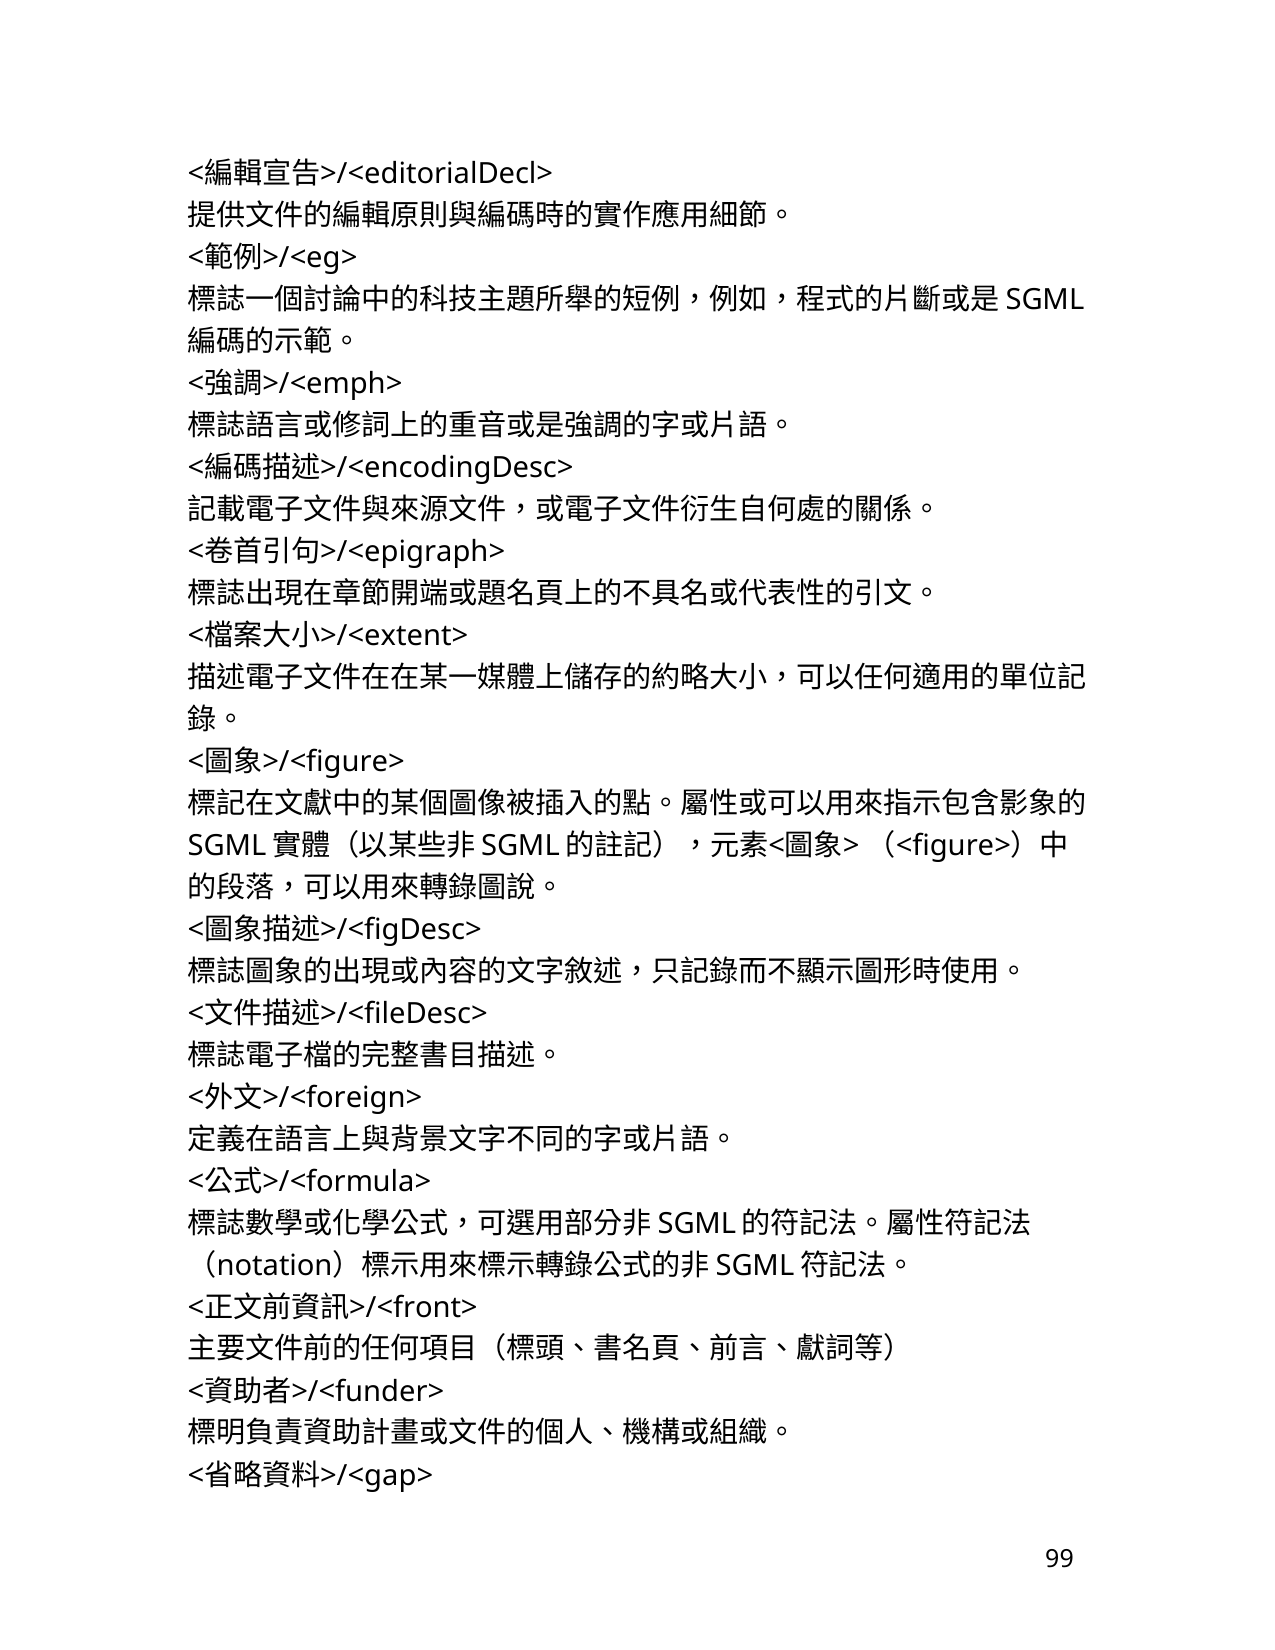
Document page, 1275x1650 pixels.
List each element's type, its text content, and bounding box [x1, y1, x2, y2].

text <強調>/<emph> [187, 360, 1087, 402]
text <範例>/<eg> [187, 234, 1087, 276]
text <外文>/<foreign> [187, 1073, 1087, 1116]
text 記載電子文件與來源文件，或電子文件衍生自何處的關係。 [187, 486, 1087, 528]
text <圖象>/<figure> [187, 738, 1087, 780]
text <省略資料>/<gap> [187, 1451, 1087, 1493]
text <卷首引句>/<epigraph> [187, 528, 1087, 570]
text 標明負責資助計畫或文件的個人、機構或組織。 [187, 1409, 1087, 1451]
text 標誌數學或化學公式，可選用部分非SGML的符記法。屬性符記法（notation）標示用來標示轉錄公式的非SGML符記法。 [187, 1199, 1087, 1283]
text 主要文件前的任何項目（標頭、書名頁、前言、獻詞等） [187, 1325, 1087, 1367]
text <編輯宣告>/<editorialDecl> [187, 150, 1087, 192]
text <正文前資訊>/<front> [187, 1283, 1087, 1325]
text 描述電子文件在在某一媒體上儲存的約略大小，可以任何適用的單位記錄。 [187, 654, 1087, 738]
text 定義在語言上與背景文字不同的字或片語。 [187, 1116, 1087, 1157]
text 標記在文獻中的某個圖像被插入的點。屬性或可以用來指示包含影象的SGML實體（以某些非SGML的註記），元素<圖象> （<figure>）中的段落，可以用來轉錄圖說。 [187, 780, 1087, 906]
text <檔案大小>/<extent> [187, 612, 1087, 654]
text <公式>/<formula> [187, 1157, 1087, 1199]
text 標誌電子檔的完整書目描述。 [187, 1032, 1087, 1073]
text <圖象描述>/<figDesc> [187, 906, 1087, 948]
text <資助者>/<funder> [187, 1367, 1087, 1409]
text <編碼描述>/<encodingDesc> [187, 444, 1087, 486]
text <文件描述>/<fileDesc> [187, 989, 1087, 1032]
text 標誌出現在章節開端或題名頁上的不具名或代表性的引文。 [187, 570, 1087, 612]
text 標誌圖象的出現或內容的文字敘述，只記錄而不顯示圖形時使用。 [187, 948, 1087, 989]
text 標誌一個討論中的科技主題所舉的短例，例如，程式的片斷或是SGML編碼的示範。 [187, 276, 1087, 360]
text 提供文件的編輯原則與編碼時的實作應用細節。 [187, 192, 1087, 234]
text 標誌語言或修詞上的重音或是強調的字或片語。 [187, 402, 1087, 444]
